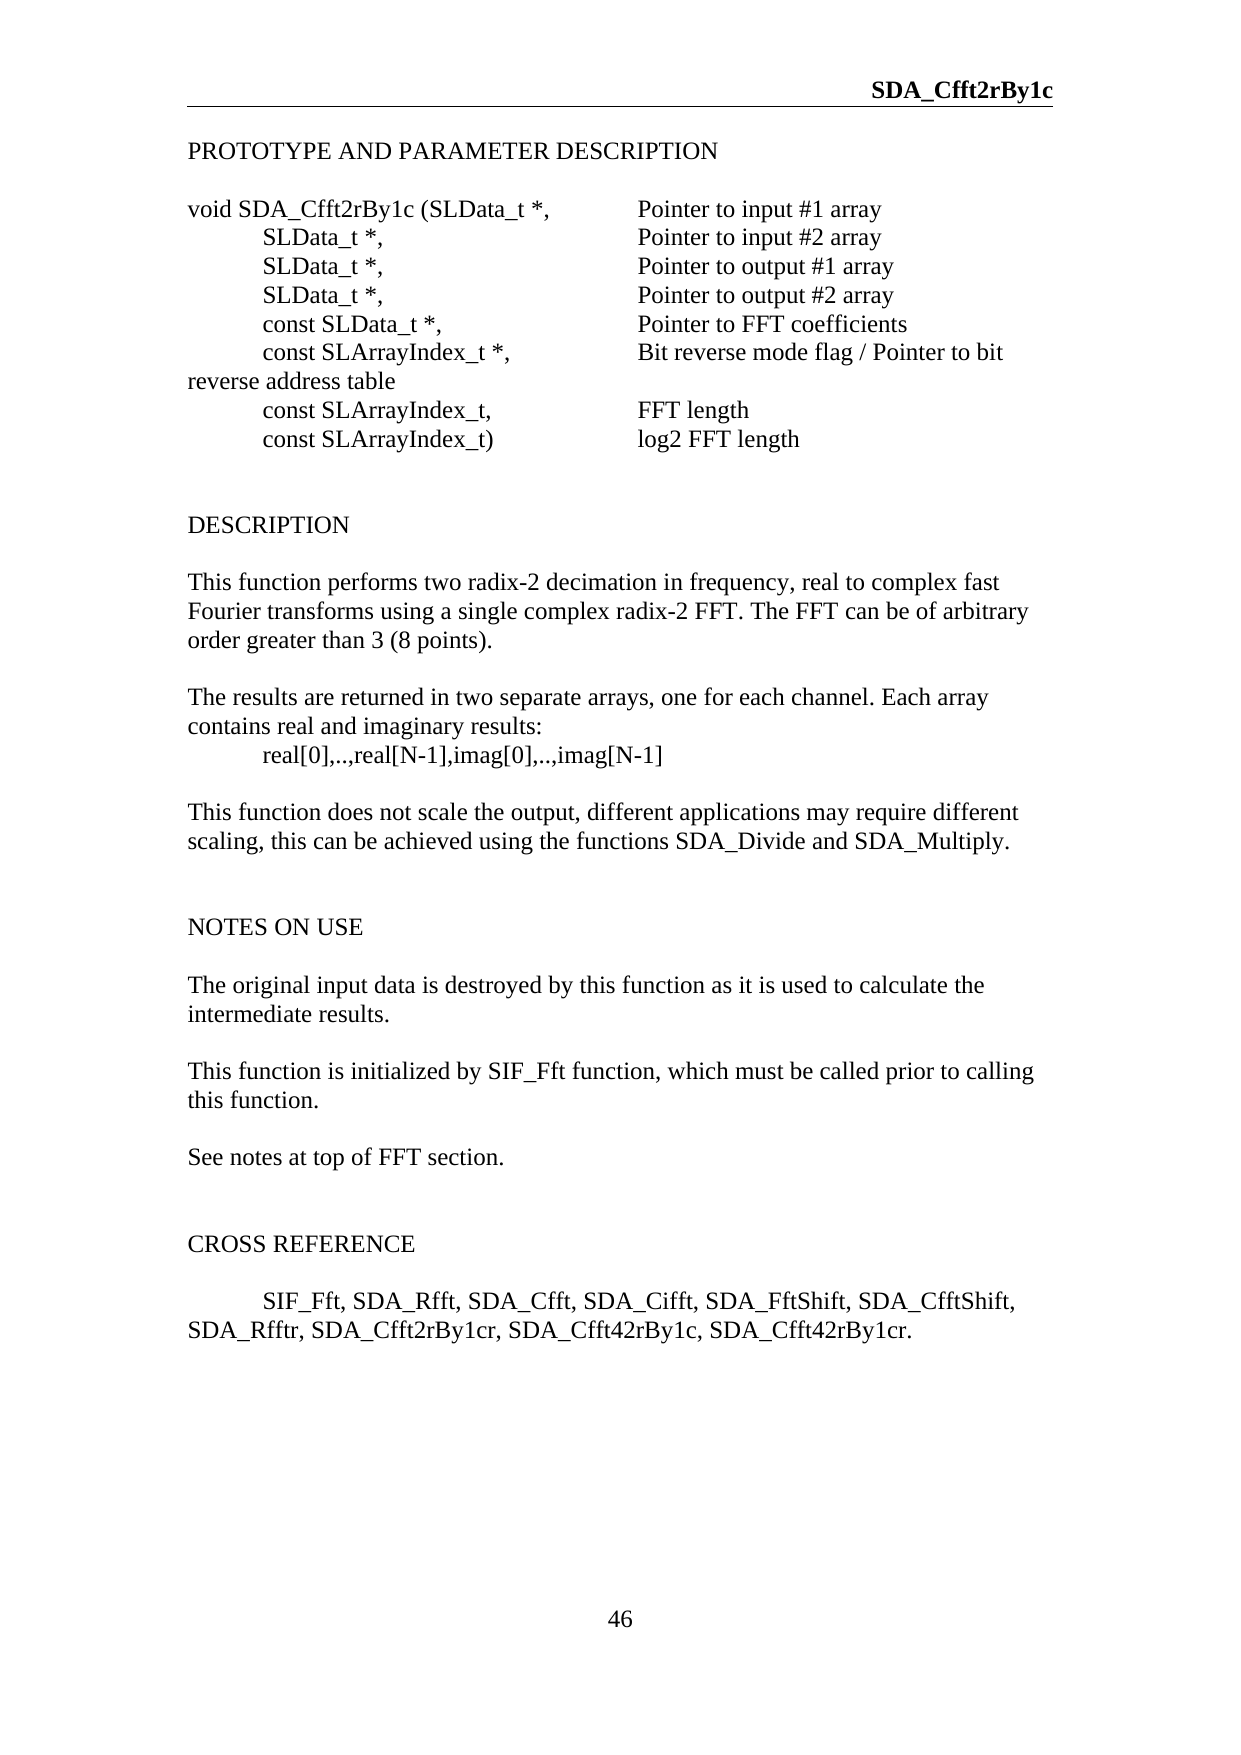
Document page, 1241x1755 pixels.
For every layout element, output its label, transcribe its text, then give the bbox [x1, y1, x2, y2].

text This function does not scale the output, different applications may require different scaling, this can be achieved using the functions SDA_Divide and SDA_Multiply. [187, 797, 1053, 855]
text DESCRIPTION [187, 510, 1053, 539]
text See notes at top of FFT section. [187, 1142, 1053, 1171]
text This function is initialized by SIF_Fft function, which must be called prior to calling this function. [187, 1056, 1053, 1114]
text This function performs two radix-2 decimation in frequency, real to complex fast Fourier transforms using a single complex radix-2 FFT. The FFT can be of arbitrary order greater than 3 (8 points). [187, 567, 1053, 654]
text The results are returned in two separate arrays, one for each channel. Each array contains real and imaginary results: real[0],..,real[N-1],imag[0],..,imag[N-1] [187, 682, 1053, 797]
subtitle SDA_Cfft2rBy1c [187, 75, 1053, 106]
text PROTOTYPE AND PARAMETER DESCRIPTION [187, 136, 1053, 165]
text NOTES ON USE [187, 912, 1053, 941]
text CROSS REFERENCE [187, 1229, 1053, 1257]
text The original input data is destroyed by this function as it is used to calculate the intermediate results. [187, 970, 1053, 1027]
text SIF_Fft, SDA_Rfft, SDA_Cfft, SDA_Cifft, SDA_FftShift, SDA_CfftShift, SDA_Rfftr, SDA_Cfft2rBy1cr, SDA_Cfft42rBy1c, SDA_Cfft42rBy1cr. [187, 1286, 1053, 1344]
text void SDA_Cfft2rBy1c (SLData_t *, Pointer to input #1 array SLData_t *, Pointer to input #2 array SLData_t *, Pointer to output #1 array SLData_t *, Pointer to output #2 array const SLData_t *, Pointer to FFT coefficients const SLArrayIndex_t *, Bit reverse mode flag / Pointer to bit reverse address table const SLArrayIndex_t, FFT length const SLArrayIndex_t) log2 FFT length [187, 194, 1053, 452]
